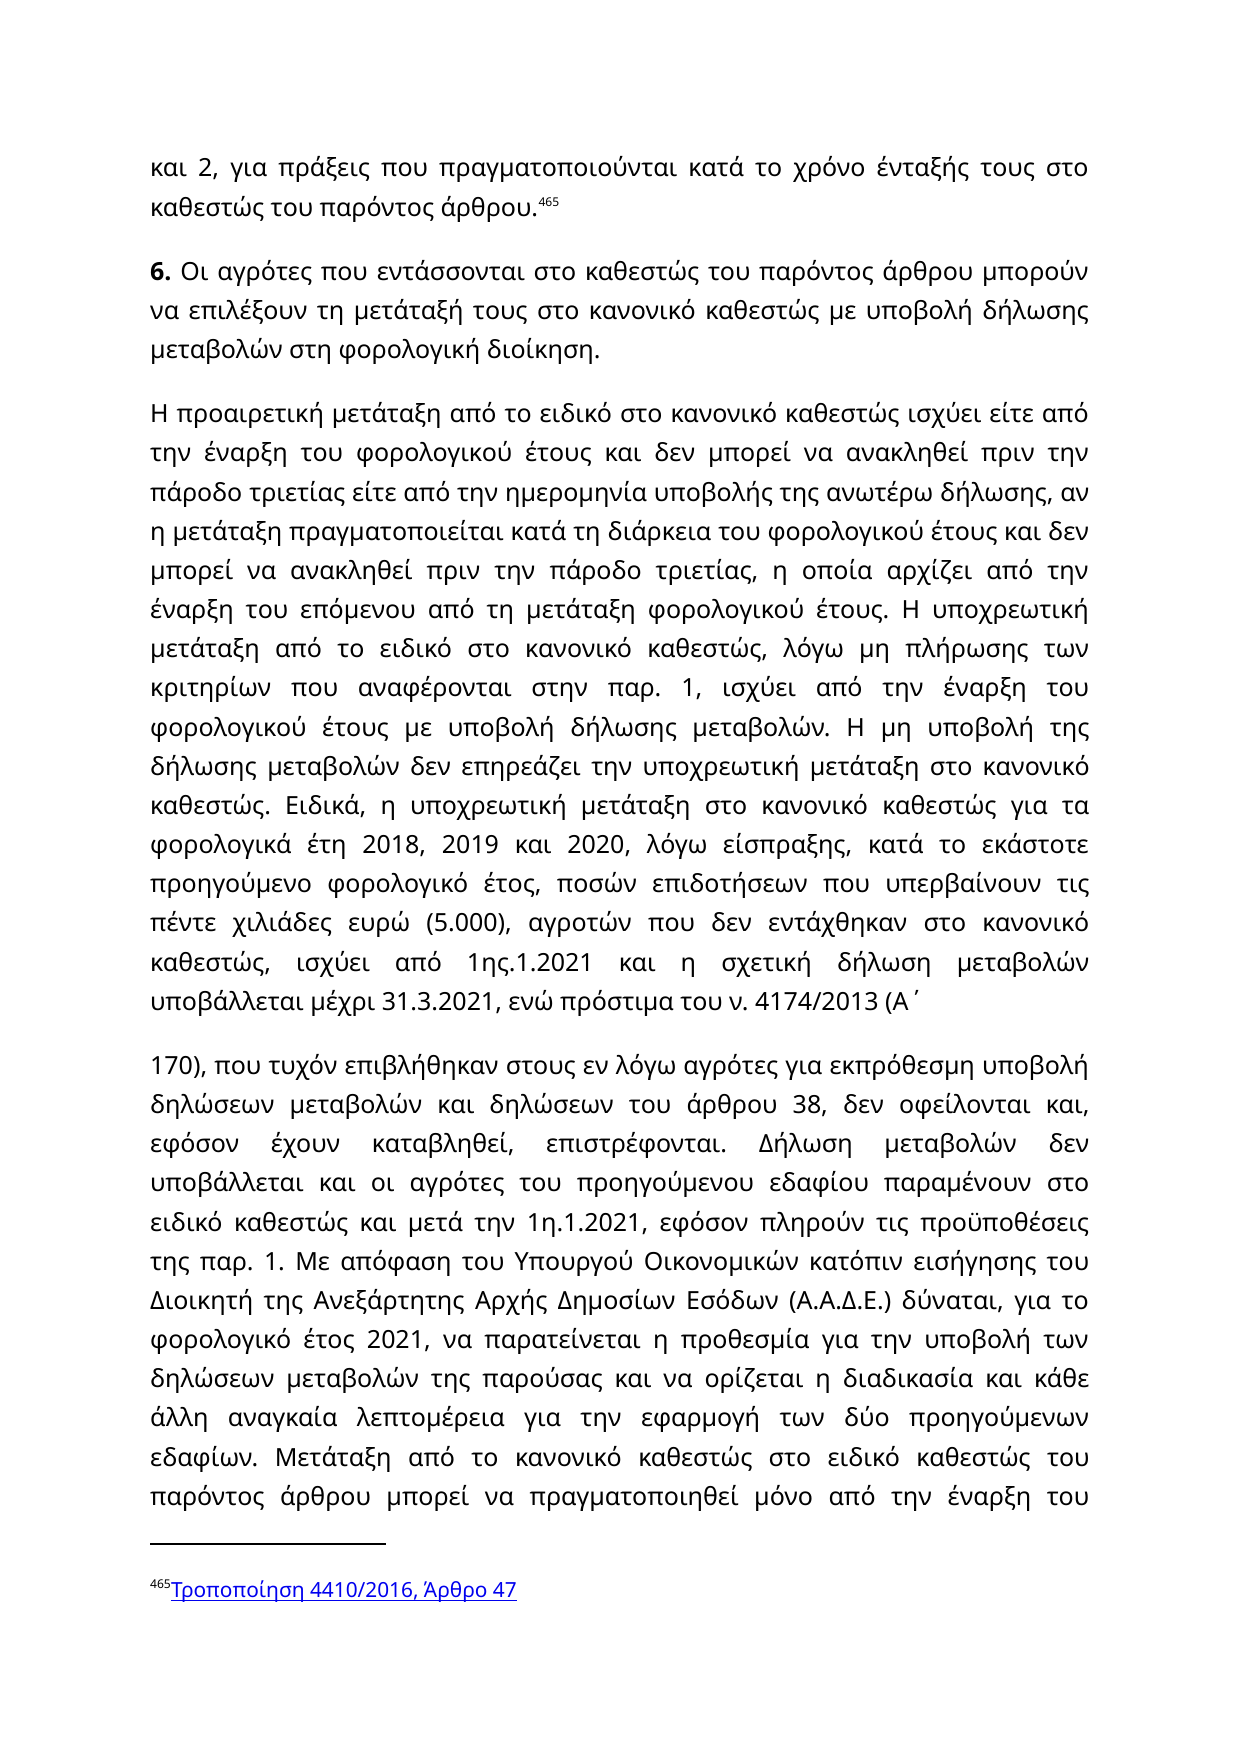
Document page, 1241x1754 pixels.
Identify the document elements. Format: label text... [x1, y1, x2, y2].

text H προαιρετική μετάταξη από το ειδικό στο κανονικό καθεστώς ισχύει είτε από την έναρξη του φορολογικού έτους και δεν μπορεί να ανακληθεί πριν την πάροδο τριετίας είτε από την ημερομηνία υποβολής της ανωτέρω δήλωσης, αν η μετάταξη πραγματοποιείται κατά τη διάρκεια του φορολογικού έτους και δεν μπορεί να ανακληθεί πριν την πάροδο τριετίας, η οποία αρχίζει από την έναρξη του επόμενου από τη μετάταξη φορολογικού έτους. Η υποχρεωτική μετάταξη από το ειδικό στο κανονικό καθεστώς, λόγω μη πλήρωσης των κριτηρίων που αναφέρονται στην παρ. 1, ισχύει από την έναρξη του φορολογικού έτους με υποβολή δήλωσης μεταβολών. Η μη υποβολή της δήλωσης μεταβολών δεν επηρεάζει την υποχρεωτική μετάταξη στο κανονικό καθεστώς. Ειδικά, η υποχρεωτική μετάταξη στο κανονικό καθεστώς για τα φορολογικά έτη 2018, 2019 και 2020, λόγω είσπραξης, κατά το εκάστοτε προηγούμενο φορολογικό έτος, ποσών επιδοτήσεων που υπερβαίνουν τις πέντε χιλιάδες ευρώ (5.000), αγροτών που δεν εντάχθηκαν στο κανονικό καθεστώς, ισχύει από 1ης.1.2021 και η σχετική δήλωση μεταβολών υποβάλλεται μέχρι 31.3.2021, ενώ πρόστιμα του ν. 4174/2013 (Α΄ [150, 396, 1090, 1017]
text Τροποποίηση 4410/2016, Άρθρο 47 [150, 1576, 1090, 1604]
text και 2, για πράξεις που πραγματοποιούνται κατά το χρόνο ένταξής τους στο καθεστώς του παρόντος άρθρου. [150, 150, 1090, 223]
text 170), που τυχόν επιβλήθηκαν στους εν λόγω αγρότες για εκπρόθεσμη υποβολή δηλώσεων μεταβολών και δηλώσεων του άρθρου 38, δεν οφείλονται και, εφόσον έχουν καταβληθεί, επιστρέφονται. Δήλωση μεταβολών δεν υποβάλλεται και οι αγρότες του προηγούμενου εδαφίου παραμένουν στο ειδικό καθεστώς και μετά την 1η.1.2021, εφόσον πληρούν τις προϋποθέσεις της παρ. 1. Με απόφαση του Υπουργού Οικονομικών κατόπιν εισήγησης του Διοικητή της Ανεξάρτητης Αρχής Δημοσίων Εσόδων (Α.Α.Δ.Ε.) δύναται, για το φορολογικό έτος 2021, να παρατείνεται η προθεσμία για την υποβολή των δηλώσεων μεταβολών της παρούσας και να ορίζεται η διαδικασία και κάθε άλλη αναγκαία λεπτομέρεια για την εφαρμογή των δύο προηγούμενων εδαφίων. Μετάταξη από το κανονικό καθεστώς στο ειδικό καθεστώς του παρόντος άρθρου μπορεί να πραγματοποιηθεί μόνο από την έναρξη του [150, 1047, 1090, 1512]
text 6. Οι αγρότες που εντάσσονται στο καθεστώς του παρόντος άρθρου μπορούν να επιλέξουν τη μετάταξή τους στο κανονικό καθεστώς με υποβολή δήλωσης μεταβολών στη φορολογική διοίκηση. [150, 253, 1090, 366]
